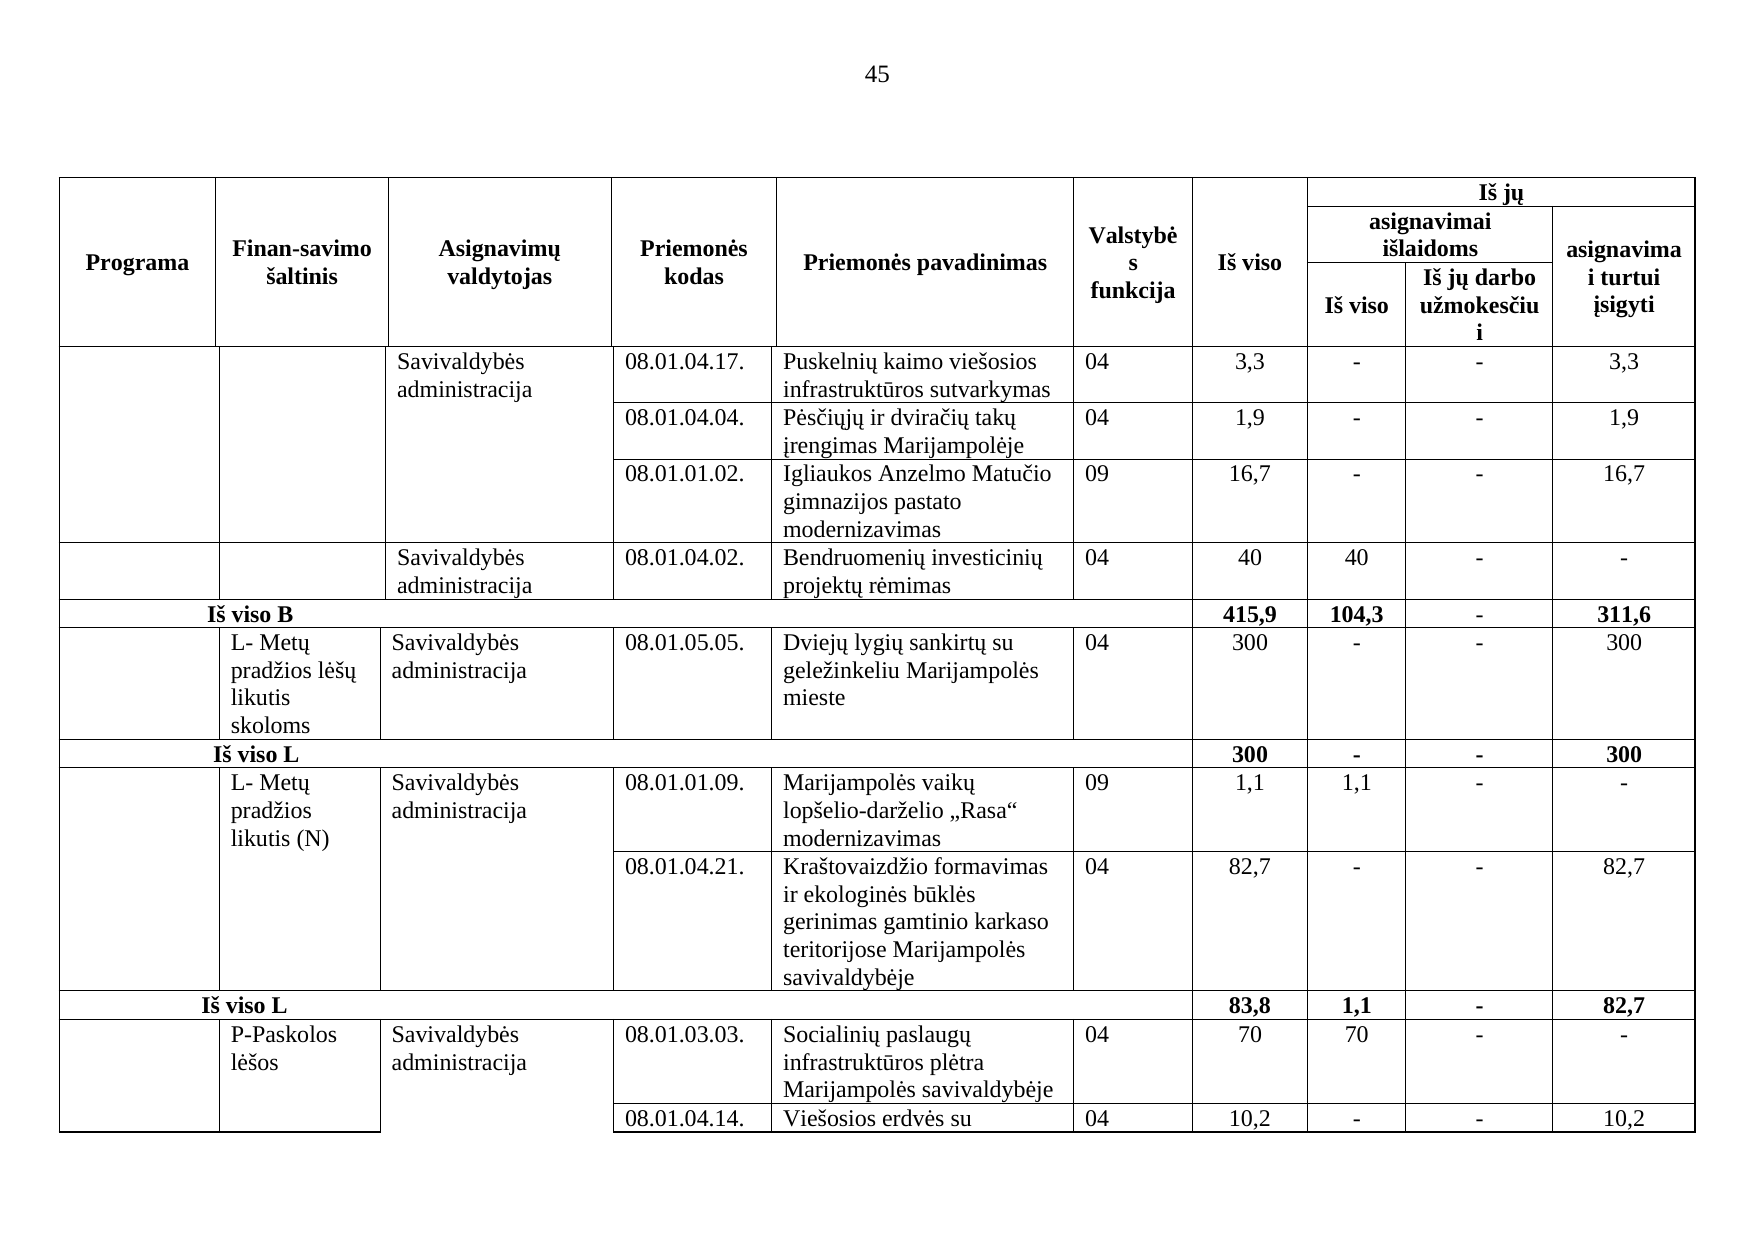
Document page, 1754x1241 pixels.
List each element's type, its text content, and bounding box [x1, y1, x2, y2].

table_cell 83,8 [1193, 991, 1307, 1019]
table_cell - [1308, 460, 1405, 542]
table_cell Iš viso B [60, 600, 1192, 627]
table_cell 70 [1308, 1020, 1405, 1103]
table_cell - [1406, 852, 1552, 990]
table_cell Marijampolės vaikų lopšelio-darželio „Rasa“ modernizavimas [772, 768, 1073, 851]
table_cell 08.01.01.09. [614, 768, 771, 851]
table_cell - [1406, 460, 1552, 542]
table_cell [60, 347, 219, 542]
table_cell - [1406, 1020, 1552, 1103]
table_cell 10,2 [1193, 1104, 1307, 1131]
table_header Iš viso [1193, 178, 1307, 346]
table_cell - [1553, 768, 1694, 851]
table_cell 1,9 [1193, 403, 1307, 458]
table_cell [220, 347, 385, 542]
table_cell 09 [1074, 460, 1192, 542]
table_cell - [1406, 991, 1552, 1019]
table_cell 40 [1308, 543, 1405, 598]
table_cell Savivaldybės administracija [381, 628, 613, 739]
table_cell 82,7 [1553, 852, 1694, 990]
table_cell - [1406, 347, 1552, 402]
table_cell 10,2 [1553, 1104, 1694, 1131]
table_cell [60, 628, 219, 739]
table_header Programa [60, 178, 215, 346]
table_header Asignavimų valdytojas [389, 178, 611, 346]
table_cell L- Metų pradžios lėšų likutis skoloms [220, 628, 380, 739]
table_header Priemonės pavadinimas [777, 178, 1073, 346]
table_cell 1,1 [1308, 768, 1405, 851]
table_cell Savivaldybės administracija [386, 347, 613, 542]
table_cell Iš viso L [60, 740, 1192, 767]
table_cell 3,3 [1193, 347, 1307, 402]
table_cell 300 [1553, 628, 1694, 739]
table_cell 04 [1074, 347, 1192, 402]
table_cell asignavimai išlaidoms [1308, 207, 1552, 262]
table_cell 08.01.03.03. [614, 1020, 771, 1103]
table_cell 1,1 [1308, 991, 1405, 1019]
table_cell 104,3 [1308, 600, 1405, 627]
table_cell 82,7 [1553, 991, 1694, 1019]
table_cell Dviejų lygių sankirtų su geležinkeliu Marijampolės mieste [772, 628, 1073, 739]
table_cell 09 [1074, 768, 1192, 851]
table_cell 08.01.04.21. [614, 852, 771, 990]
table_cell 04 [1074, 1020, 1192, 1103]
table_cell 82,7 [1193, 852, 1307, 990]
table_cell 300 [1193, 628, 1307, 739]
table_cell - [1308, 1104, 1405, 1131]
table_cell - [1308, 403, 1405, 458]
table_cell 16,7 [1553, 460, 1694, 542]
table_header Iš jų [1308, 178, 1694, 206]
table_cell - [1406, 403, 1552, 458]
table_cell Iš jų darbo užmokesčiui [1406, 263, 1552, 346]
table_cell [220, 543, 385, 598]
table_cell Pėsčiųjų ir dviračių takų įrengimas Marijampolėje [772, 403, 1073, 458]
table_cell [60, 543, 219, 598]
table_cell 04 [1074, 628, 1192, 739]
table_cell Kraštovaizdžio formavimas ir ekologinės būklės gerinimas gamtinio karkaso teritorijose Marijampolės savivaldybėje [772, 852, 1073, 990]
table_cell 04 [1074, 403, 1192, 458]
table_cell 08.01.05.05. [614, 628, 771, 739]
table_cell 3,3 [1553, 347, 1694, 402]
table_cell - [1308, 740, 1405, 767]
table_cell 70 [1193, 1020, 1307, 1103]
table_cell - [1406, 740, 1552, 767]
table_cell 311,6 [1553, 600, 1694, 627]
table_cell 40 [1193, 543, 1307, 598]
table_header Valstybės funkcija [1074, 178, 1192, 346]
table_cell - [1406, 628, 1552, 739]
table_cell [60, 768, 219, 990]
table_cell 300 [1553, 740, 1694, 767]
table_cell 08.01.04.17. [614, 347, 771, 402]
table_cell Iš viso [1308, 263, 1405, 346]
table_cell Socialinių paslaugų infrastruktūros plėtra Marijampolės savivaldybėje [772, 1020, 1073, 1103]
table_cell Iš viso L [60, 991, 1192, 1019]
table_cell 08.01.04.04. [614, 403, 771, 458]
table_cell Viešosios erdvės su [772, 1104, 1073, 1131]
table_cell Igliaukos Anzelmo Matučio gimnazijos pastato modernizavimas [772, 460, 1073, 542]
table_cell Bendruomenių investicinių projektų rėmimas [772, 543, 1073, 598]
table_header Finan-savimo šaltinis [216, 178, 388, 346]
table_cell P-Paskolos lėšos [220, 1020, 380, 1103]
table_cell - [1406, 600, 1552, 627]
table_cell 08.01.04.14. [614, 1104, 771, 1131]
table_header Priemonės kodas [612, 178, 776, 346]
table_cell asignavimai turtui įsigyti [1553, 207, 1694, 346]
table_cell Savivaldybės administracija [386, 543, 613, 598]
table_cell - [1406, 1104, 1552, 1131]
table_cell 04 [1074, 543, 1192, 598]
table_cell 300 [1193, 740, 1307, 767]
table_cell 415,9 [1193, 600, 1307, 627]
table_cell 08.01.04.02. [614, 543, 771, 598]
table_cell 1,1 [1193, 768, 1307, 851]
table_cell - [1406, 768, 1552, 851]
table_cell - [1308, 852, 1405, 990]
table_cell Puskelnių kaimo viešosios infrastruktūros sutvarkymas [772, 347, 1073, 402]
table_cell 1,9 [1553, 403, 1694, 458]
table_cell - [1308, 628, 1405, 739]
table_cell - [1553, 1020, 1694, 1103]
table_cell 08.01.01.02. [614, 460, 771, 542]
table_cell [220, 1103, 380, 1131]
table_cell L- Metų pradžios likutis (N) [220, 768, 380, 990]
table_cell - [1406, 543, 1552, 598]
table_cell [60, 1020, 219, 1131]
table_cell Savivaldybės administracija [381, 1020, 613, 1131]
table_cell - [1308, 347, 1405, 402]
table_cell - [1553, 543, 1694, 598]
table_cell Savivaldybės administracija [381, 768, 613, 990]
table_cell 04 [1074, 852, 1192, 990]
table_cell 04 [1074, 1104, 1192, 1131]
table_cell 16,7 [1193, 460, 1307, 542]
